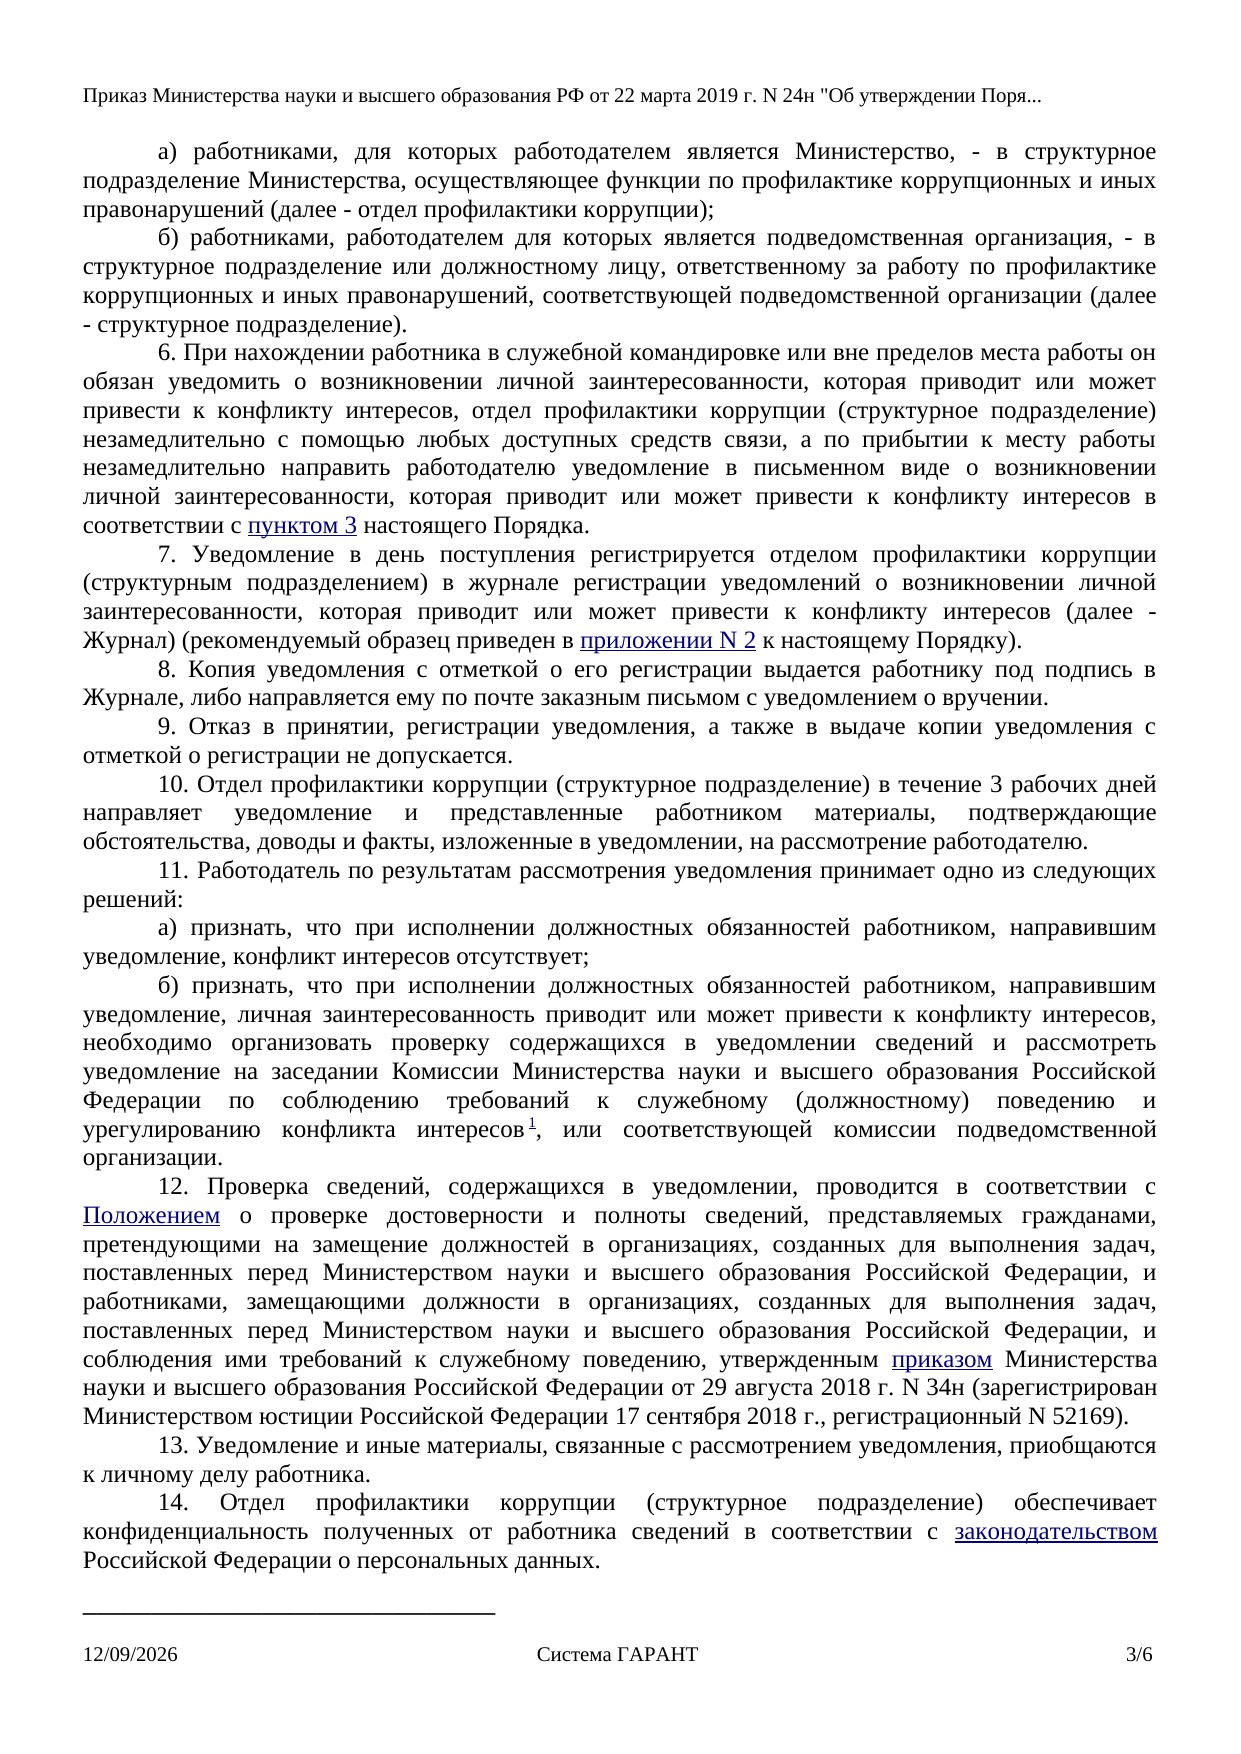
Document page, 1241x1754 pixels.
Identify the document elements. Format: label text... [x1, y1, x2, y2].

text 14. Отдел профилактики коррупции (структурное подразделение) обеспечивает конфиденциальность полученных от работника сведений в соответствии с законодательством Российской Федерации о персональных данных. [83, 1487, 1157, 1574]
text ────────────────────────────── [83, 1602, 1157, 1628]
text 9. Отказ в принятии, регистрации уведомления, а также в выдаче копии уведомления с отметкой о регистрации не допускается. [83, 711, 1157, 769]
text б) признать, что при исполнении должностных обязанностей работником, направившим уведомление, личная заинтересованность приводит или может привести к конфликту интересов, необходимо организовать проверку содержащихся в уведомлении сведений и рассмотреть уведомление на заседании Комиссии Министерства науки и высшего образования Российской Федерации по соблюдению требований к служебному (должностному) поведению и урегулированию конфликта интересов 1, или соответствующей комиссии подведомственной организации. [83, 970, 1157, 1171]
text 8. Копия уведомления с отметкой о его регистрации выдается работнику под подпись в Журнале, либо направляется ему по почте заказным письмом с уведомлением о вручении. [83, 654, 1157, 711]
text а) признать, что при исполнении должностных обязанностей работником, направившим уведомление, конфликт интересов отсутствует; [83, 912, 1157, 970]
text 12. Проверка сведений, содержащихся в уведомлении, проводится в соответствии с Положением о проверке достоверности и полноты сведений, представляемых гражданами, претендующими на замещение должностей в организациях, созданных для выполнения задач, поставленных перед Министерством науки и высшего образования Российской Федерации, и работниками, замещающими должности в организациях, созданных для выполнения задач, поставленных перед Министерством науки и высшего образования Российской Федерации, и соблюдения ими требований к служебному поведению, утвержденным приказом Министерства науки и высшего образования Российской Федерации от 29 августа 2018 г. N 34н (зарегистрирован Министерством юстиции Российской Федерации 17 сентября 2018 г., регистрационный N 52169). [83, 1171, 1157, 1430]
text 7. Уведомление в день поступления регистрируется отделом профилактики коррупции (структурным подразделением) в журнале регистрации уведомлений о возникновении личной заинтересованности, которая приводит или может привести к конфликту интересов (далее - Журнал) (рекомендуемый образец приведен в приложении N 2 к настоящему Порядку). [83, 539, 1157, 654]
text б) работниками, работодателем для которых является подведомственная организация, - в структурное подразделение или должностному лицу, ответственному за работу по профилактике коррупционных и иных правонарушений, соответствующей подведомственной организации (далее - структурное подразделение). [83, 222, 1157, 337]
text а) работниками, для которых работодателем является Министерство, - в структурное подразделение Министерства, осуществляющее функции по профилактике коррупционных и иных правонарушений (далее - отдел профилактики коррупции); [83, 136, 1157, 222]
text 10. Отдел профилактики коррупции (структурное подразделение) в течение 3 рабочих дней направляет уведомление и представленные работником материалы, подтверждающие обстоятельства, доводы и факты, изложенные в уведомлении, на рассмотрение работодателю. [83, 769, 1157, 855]
text 13. Уведомление и иные материалы, связанные с рассмотрением уведомления, приобщаются к личному делу работника. [83, 1430, 1157, 1487]
text 11. Работодатель по результатам рассмотрения уведомления принимает одно из следующих решений: [83, 855, 1157, 912]
text 6. При нахождении работника в служебной командировке или вне пределов места работы он обязан уведомить о возникновении личной заинтересованности, которая приводит или может привести к конфликту интересов, отдел профилактики коррупции (структурное подразделение) незамедлительно с помощью любых доступных средств связи, а по прибытии к месту работы незамедлительно направить работодателю уведомление в письменном виде о возникновении личной заинтересованности, которая приводит или может привести к конфликту интересов в соответствии с пунктом 3 настоящего Порядка. [83, 337, 1157, 539]
